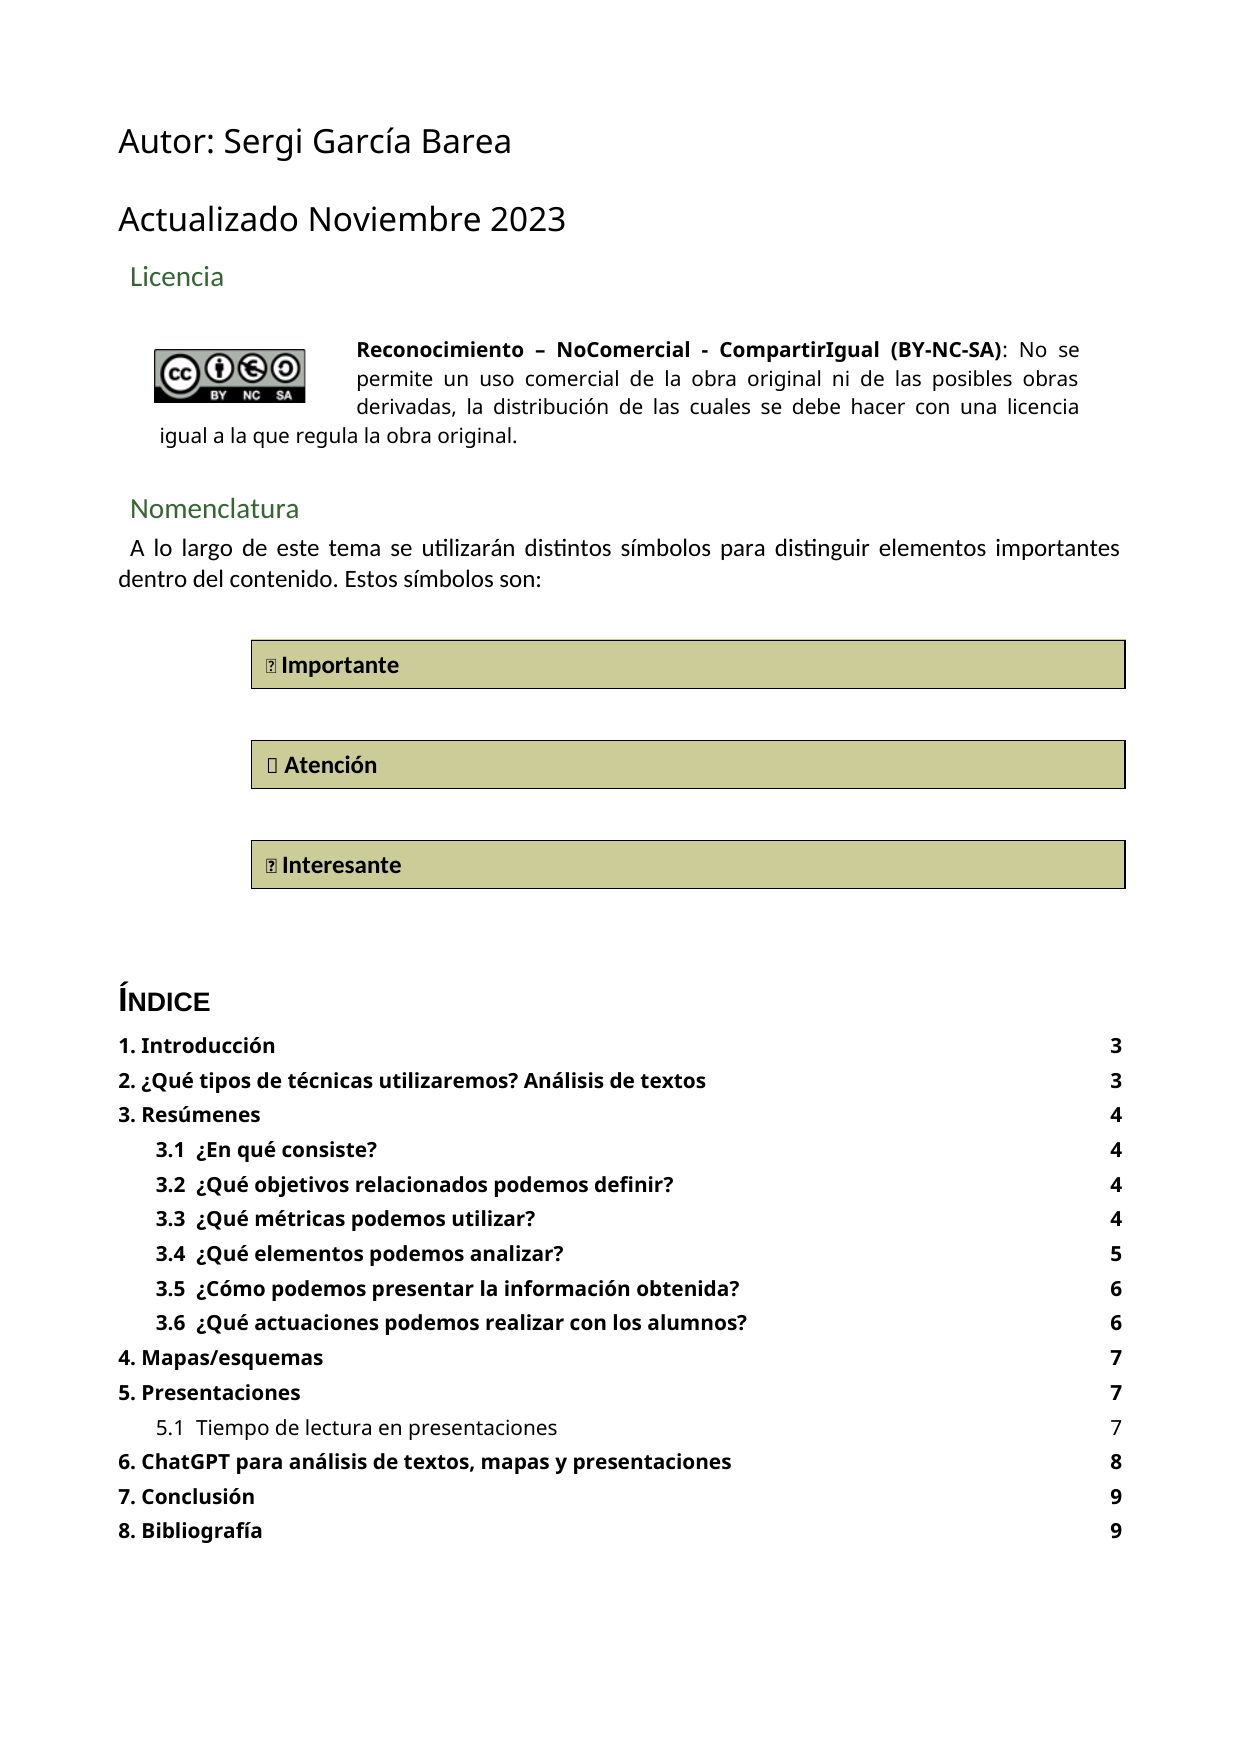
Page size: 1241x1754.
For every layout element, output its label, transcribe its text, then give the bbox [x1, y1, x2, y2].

text Reconocimiento – NoComercial - CompartirIgual (BY-NC-SA): No se permite un uso comercial de la obra original ni de las posibles obras derivadas, la distribución de las cuales se debe hacer con una licencia igual a la que regula la obra original. [159, 335, 1080, 449]
text 8. Bibliografía 9 [118, 1517, 1122, 1545]
text ❕ Atención [252, 741, 1124, 788]
text 2. ¿Qué tipos de técnicas utilizaremos? Análisis de textos 3 [118, 1066, 1122, 1094]
text 5.1 Tiempo de lectura en presentaciones 7 [156, 1413, 1122, 1441]
text Nomenclatura [118, 491, 1122, 526]
text 3.3 ¿Qué métricas podemos utilizar? 4 [156, 1204, 1122, 1233]
text Índice [118, 980, 1122, 1018]
text Actualizado Noviembre 2023 [118, 196, 1122, 241]
text 6. ChatGPT para análisis de textos, mapas y presentaciones 8 [118, 1447, 1122, 1476]
text 3.5 ¿Cómo podemos presentar la información obtenida? 6 [156, 1274, 1122, 1302]
text A lo largo de este tema se utilizarán distintos símbolos para distinguir elementos importantes dentro del contenido. Estos símbolos son: [118, 533, 1122, 594]
text 7. Conclusión 9 [118, 1482, 1122, 1510]
text 1. Introducción 3 [118, 1031, 1122, 1059]
text 📖 Importante [252, 641, 1124, 688]
text 💬 Interesante [252, 841, 1124, 888]
text Autor: Sergi García Barea [118, 118, 1122, 163]
text 3.1 ¿En qué consiste? 4 [156, 1135, 1122, 1163]
text 4. Mapas/esquemas 7 [118, 1343, 1122, 1372]
picture [154, 349, 306, 403]
text 5. Presentaciones 7 [118, 1378, 1122, 1406]
text 3.4 ¿Qué elementos podemos analizar? 5 [156, 1239, 1122, 1268]
text 3.6 ¿Qué actuaciones podemos realizar con los alumnos? 6 [156, 1308, 1122, 1337]
text 3.2 ¿Qué objetivos relacionados podemos definir? 4 [156, 1170, 1122, 1198]
text Licencia [118, 258, 1122, 294]
text 3. Resúmenes 4 [118, 1100, 1122, 1129]
